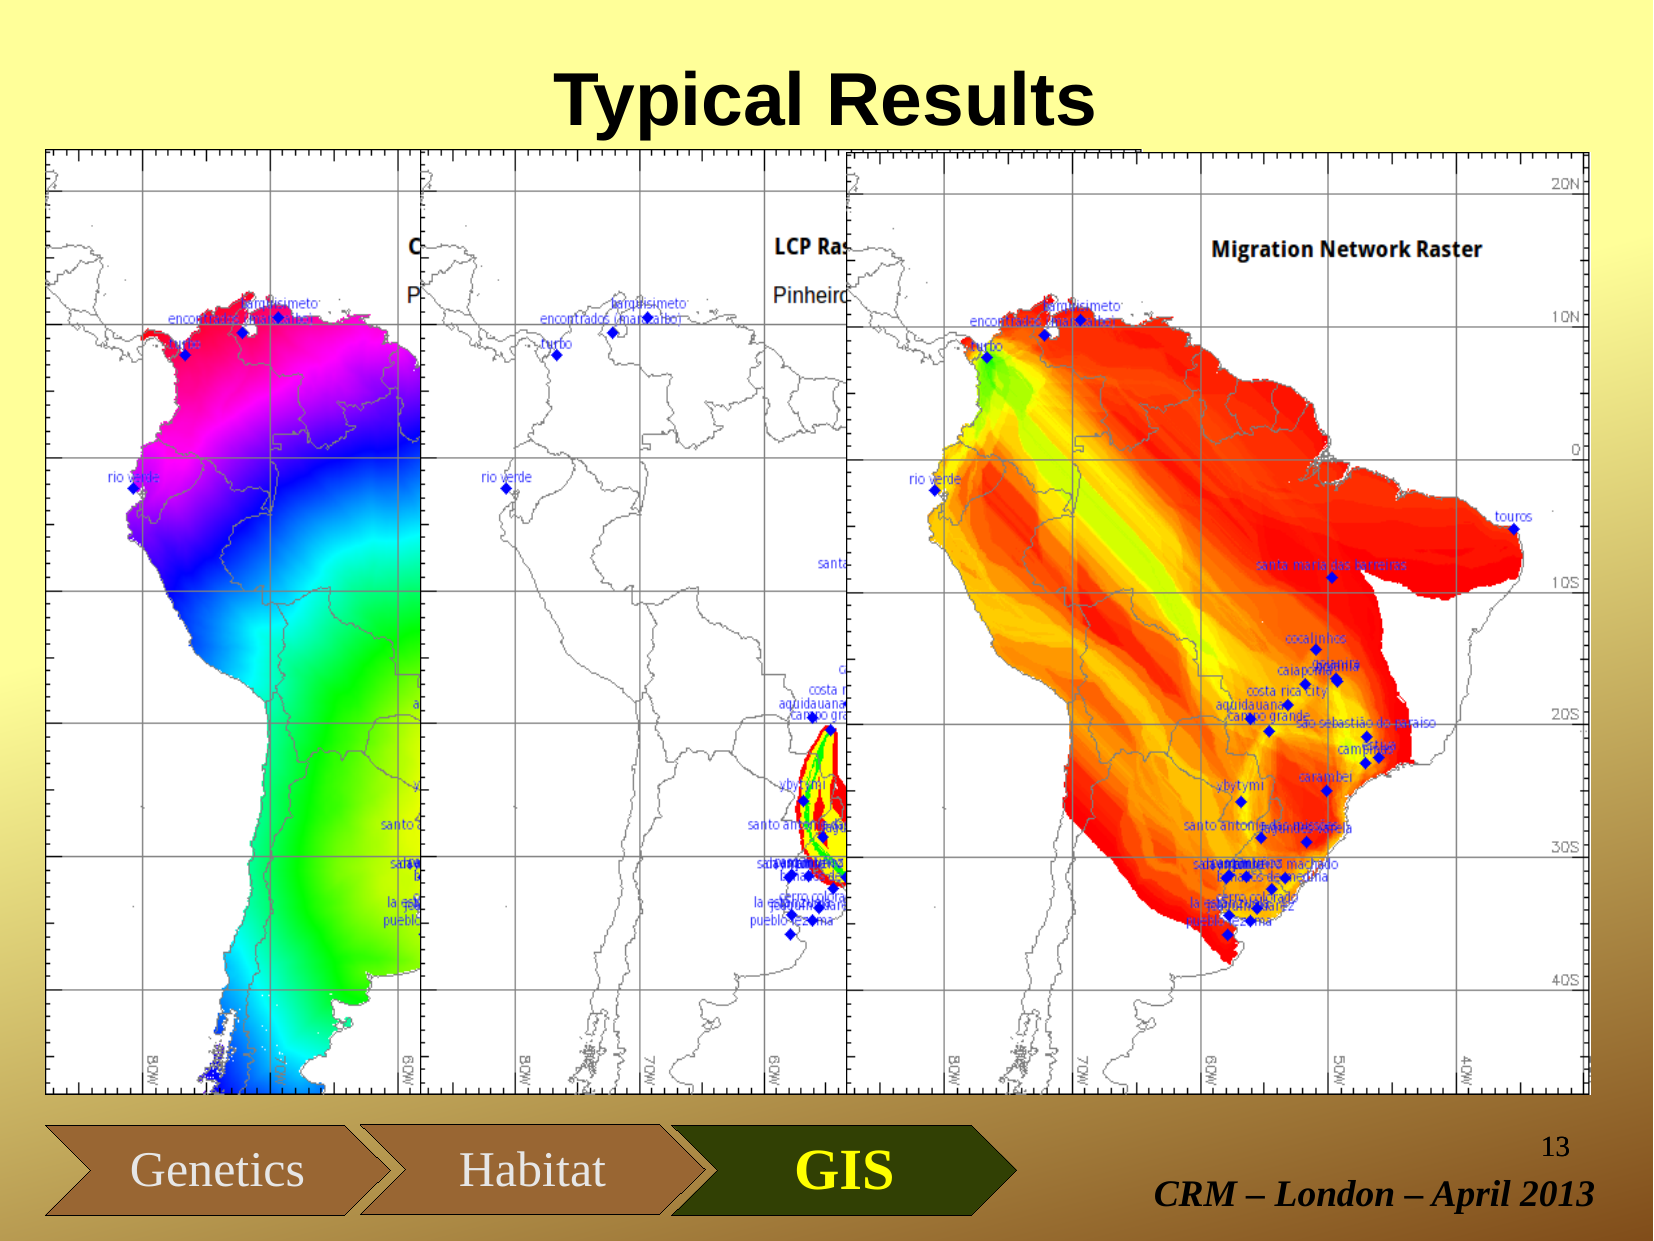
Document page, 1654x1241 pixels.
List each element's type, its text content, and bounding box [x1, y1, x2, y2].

title Typical Results [62, 49, 1588, 151]
picture [45, 149, 1591, 1096]
